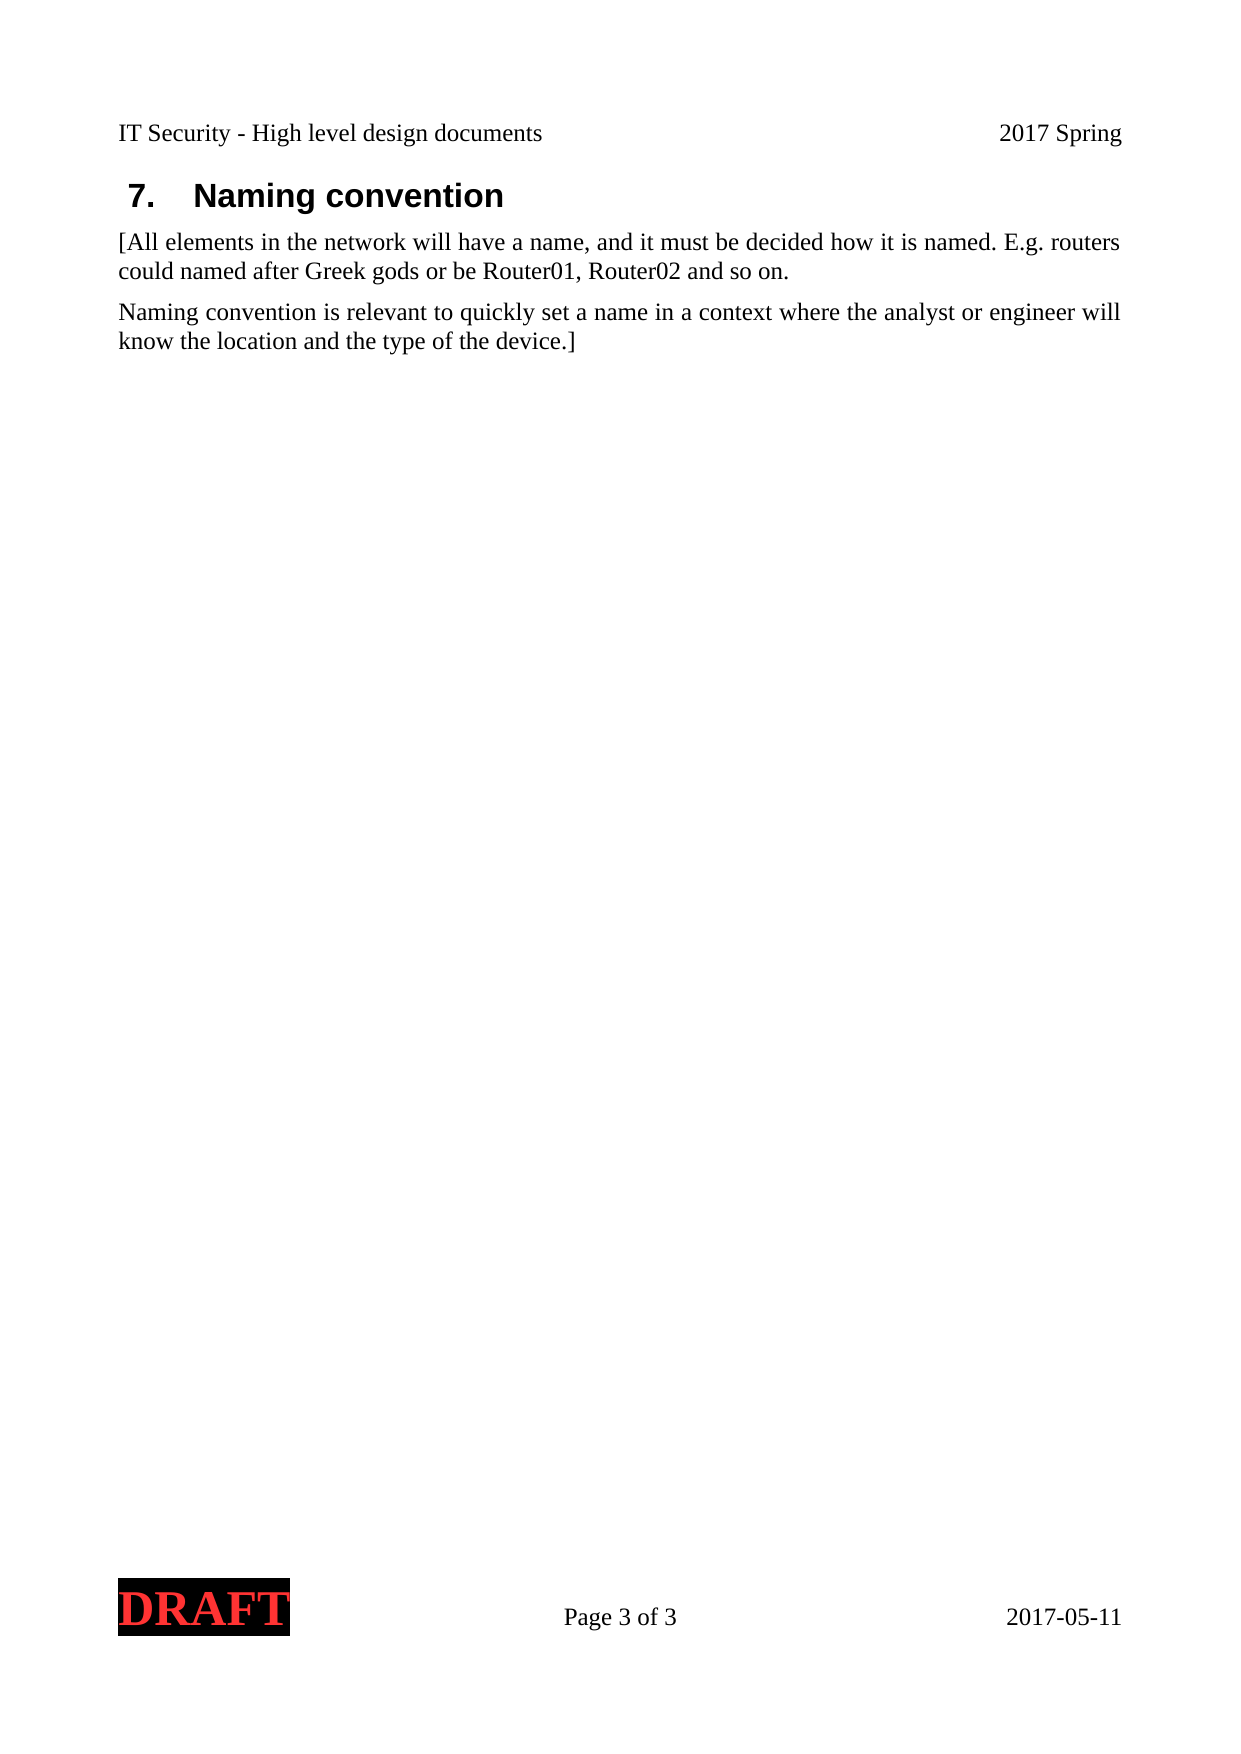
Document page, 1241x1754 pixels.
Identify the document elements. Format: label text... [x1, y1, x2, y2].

subtitle Naming convention [118, 176, 1122, 215]
text [All elements in the network will have a name, and it must be decided how it is named. E.g. routers could named after Greek gods or be Router01, Router02 and so on. [118, 227, 1122, 285]
text Naming convention is relevant to quickly set a name in a context where the analyst or engineer will know the location and the type of the device.] [118, 297, 1122, 355]
